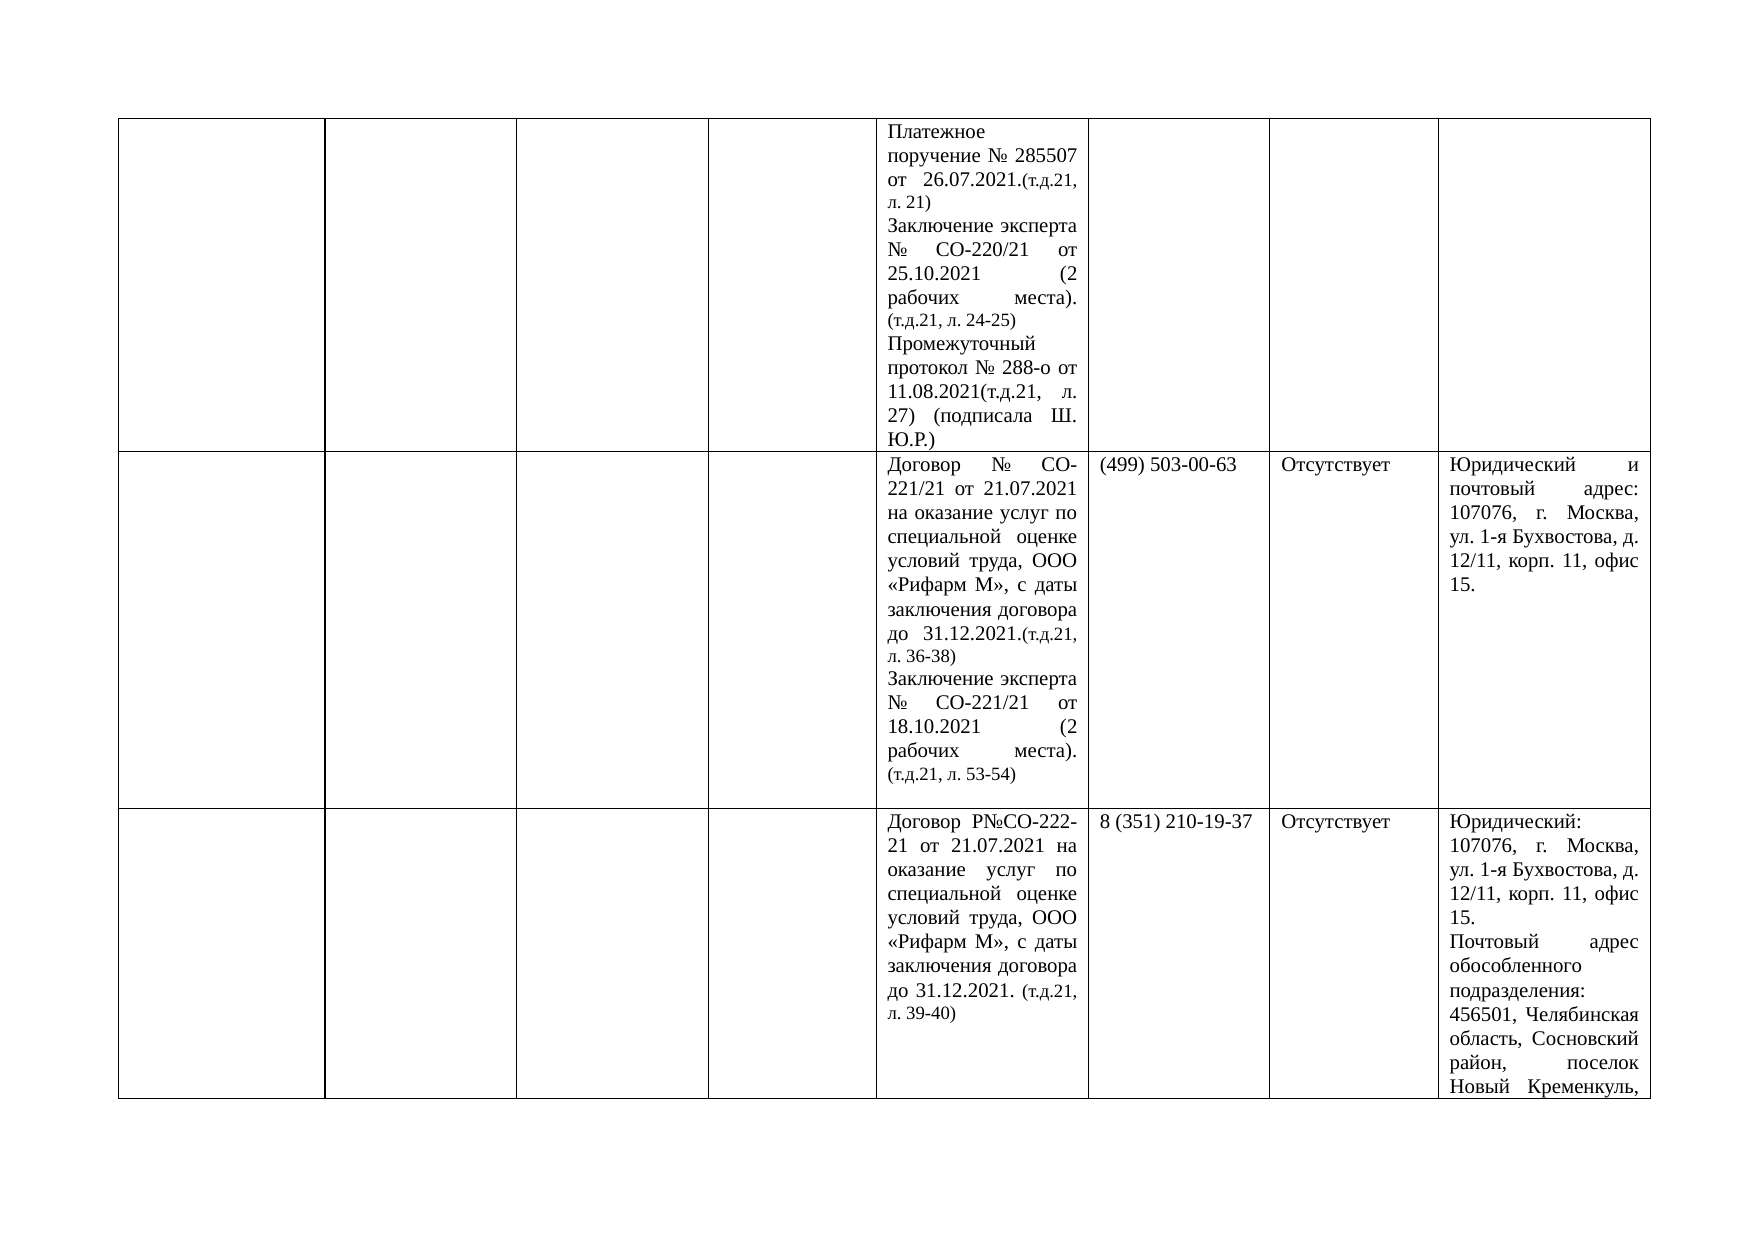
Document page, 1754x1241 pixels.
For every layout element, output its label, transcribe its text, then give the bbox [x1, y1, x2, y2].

table_cell [1439, 119, 1650, 451]
table_cell Юридический и почтовый адрес: 107076, г. Москва, ул. 1-я Бухвостова, д. 12/11, корп. 11, офис 15. [1439, 452, 1650, 808]
table_cell [1270, 119, 1438, 451]
table_cell Отсутствует [1270, 809, 1438, 1098]
table_cell [326, 809, 516, 1098]
table_cell [709, 119, 876, 451]
table_cell Юридический: 107076, г. Москва, ул. 1-я Бухвостова, д. 12/11, корп. 11, офис 15. Почтовый адрес обособленного подразделения: 456501, Челябинская область, Сосновский район, поселок Новый Кременкуль, [1439, 809, 1650, 1098]
table_cell [326, 452, 516, 808]
table_cell Договор № СО-221/21 от 21.07.2021 на оказание услуг по специальной оценке условий труда, ООО «Рифарм М», с даты заключения договора до 31.12.2021.(т.д.21, л. 36-38) Заключение эксперта № СО-221/21 от 18.10.2021 (2 рабочих места).(т.д.21, л. 53-54) [877, 452, 1088, 808]
table_cell [517, 452, 708, 808]
table_cell [517, 809, 708, 1098]
table_cell Отсутствует [1270, 452, 1438, 808]
table_cell Договор Р№СО-222-21 от 21.07.2021 на оказание услуг по специальной оценке условий труда, ООО «Рифарм М», с даты заключения договора до 31.12.2021. (т.д.21, л. 39-40) [877, 809, 1088, 1098]
table_cell [326, 119, 516, 451]
table_cell [119, 809, 324, 1098]
table_cell [119, 119, 324, 451]
table_cell [119, 452, 324, 808]
table_cell Платежное поручение № 285507 от 26.07.2021.(т.д.21, л. 21) Заключение эксперта № СО-220/21 от 25.10.2021 (2 рабочих места).(т.д.21, л. 24-25) Промежуточный протокол № 288-о от 11.08.2021(т.д.21, л. 27) (подписала Ш. Ю.Р.) [877, 119, 1088, 451]
table_cell 8 (351) 210-19-37 [1089, 809, 1269, 1098]
table_cell [709, 452, 876, 808]
table_cell [709, 809, 876, 1098]
table_cell [1089, 119, 1269, 451]
table_cell [517, 119, 708, 451]
table_cell (499) 503-00-63 [1089, 452, 1269, 808]
